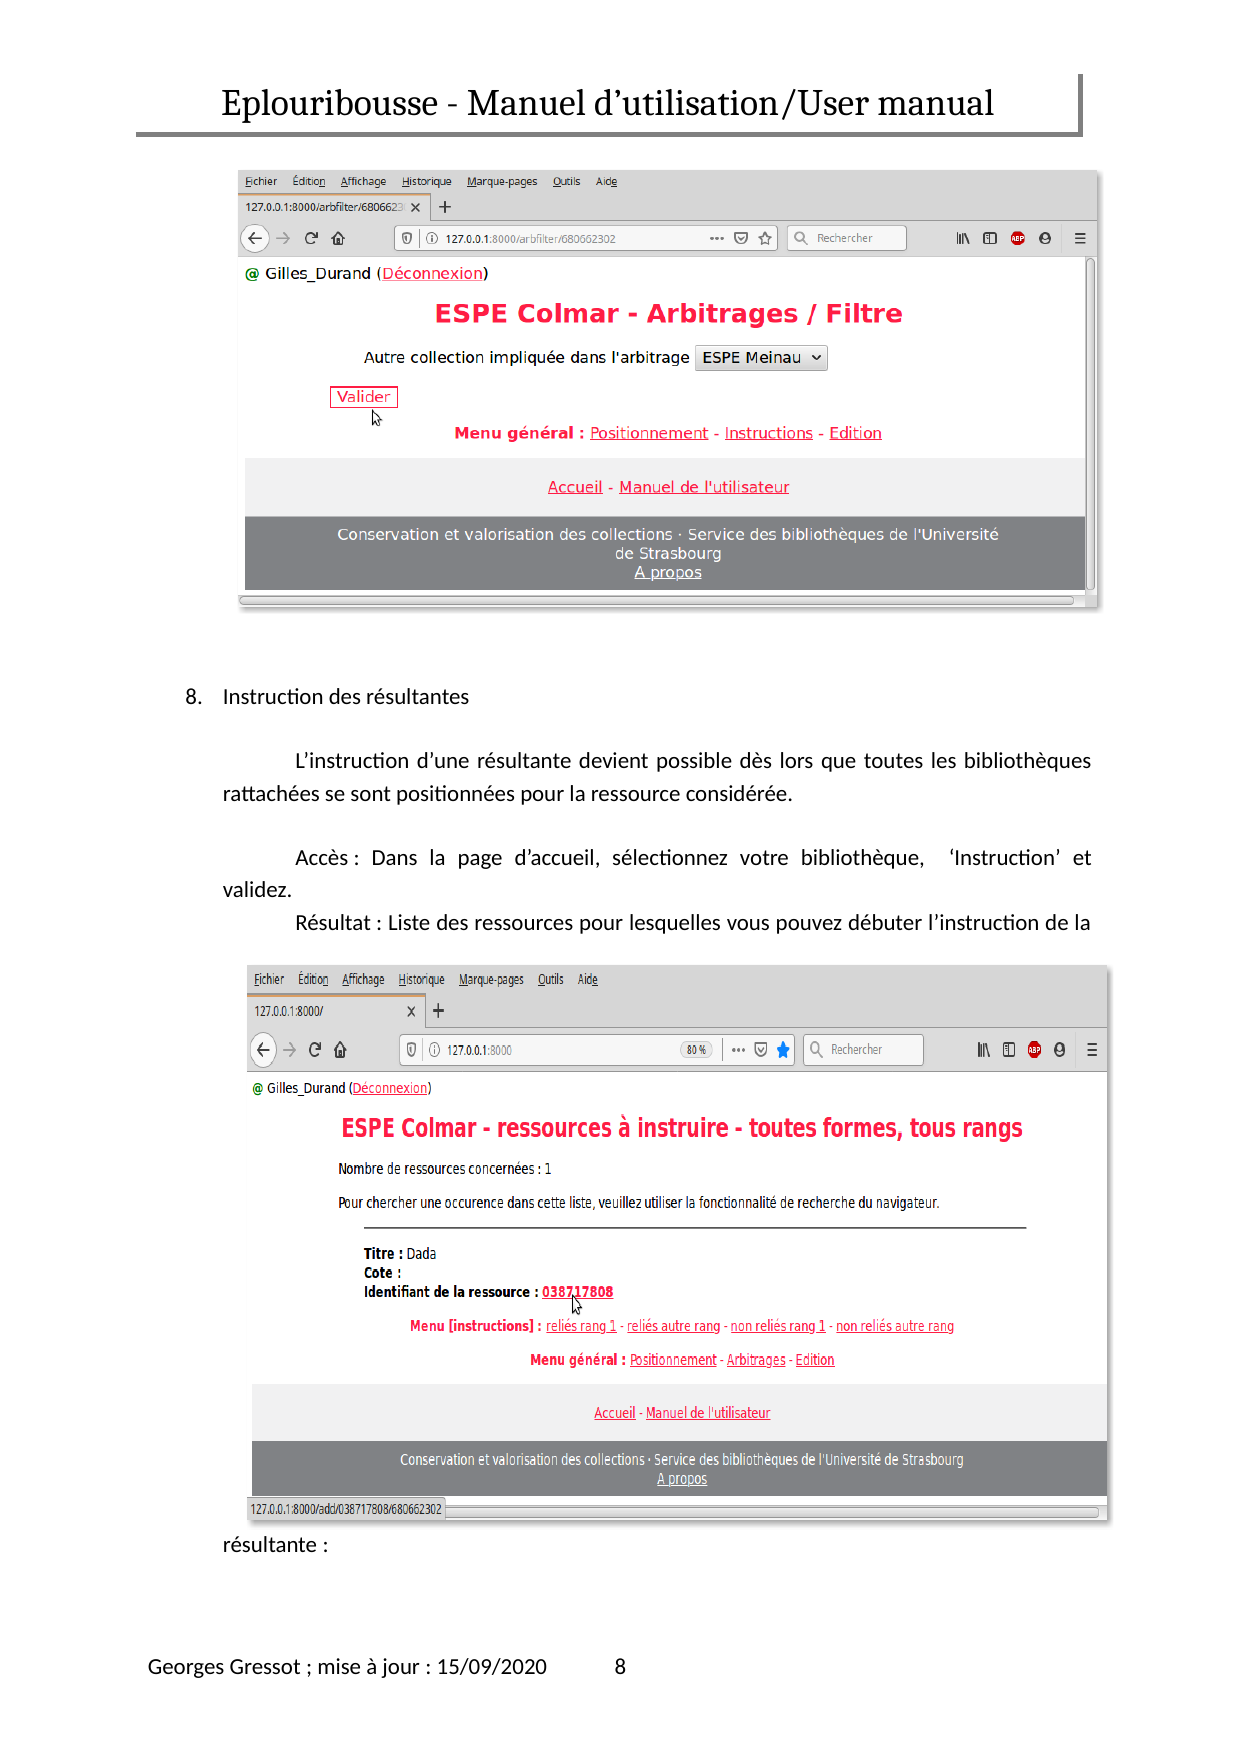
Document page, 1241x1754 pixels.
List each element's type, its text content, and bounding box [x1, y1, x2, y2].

picture [233, 165, 1104, 614]
list L’instruction d’une résultante devient possible dès lors que toutes les bibliothèques rattachées se sont positionnées pour la ressource considérée. [223, 747, 1093, 807]
picture [243, 960, 1114, 1530]
list Accès : Dans la page d’accueil, sélectionnez votre bibliothèque, ‘Instruction’ et validez. [223, 843, 1093, 903]
list Instruction des résultantes [185, 682, 1093, 710]
list Résultat : Liste des ressources pour lesquelles vous pouvez débuter l’instruction de la résultante : [223, 908, 1093, 1558]
